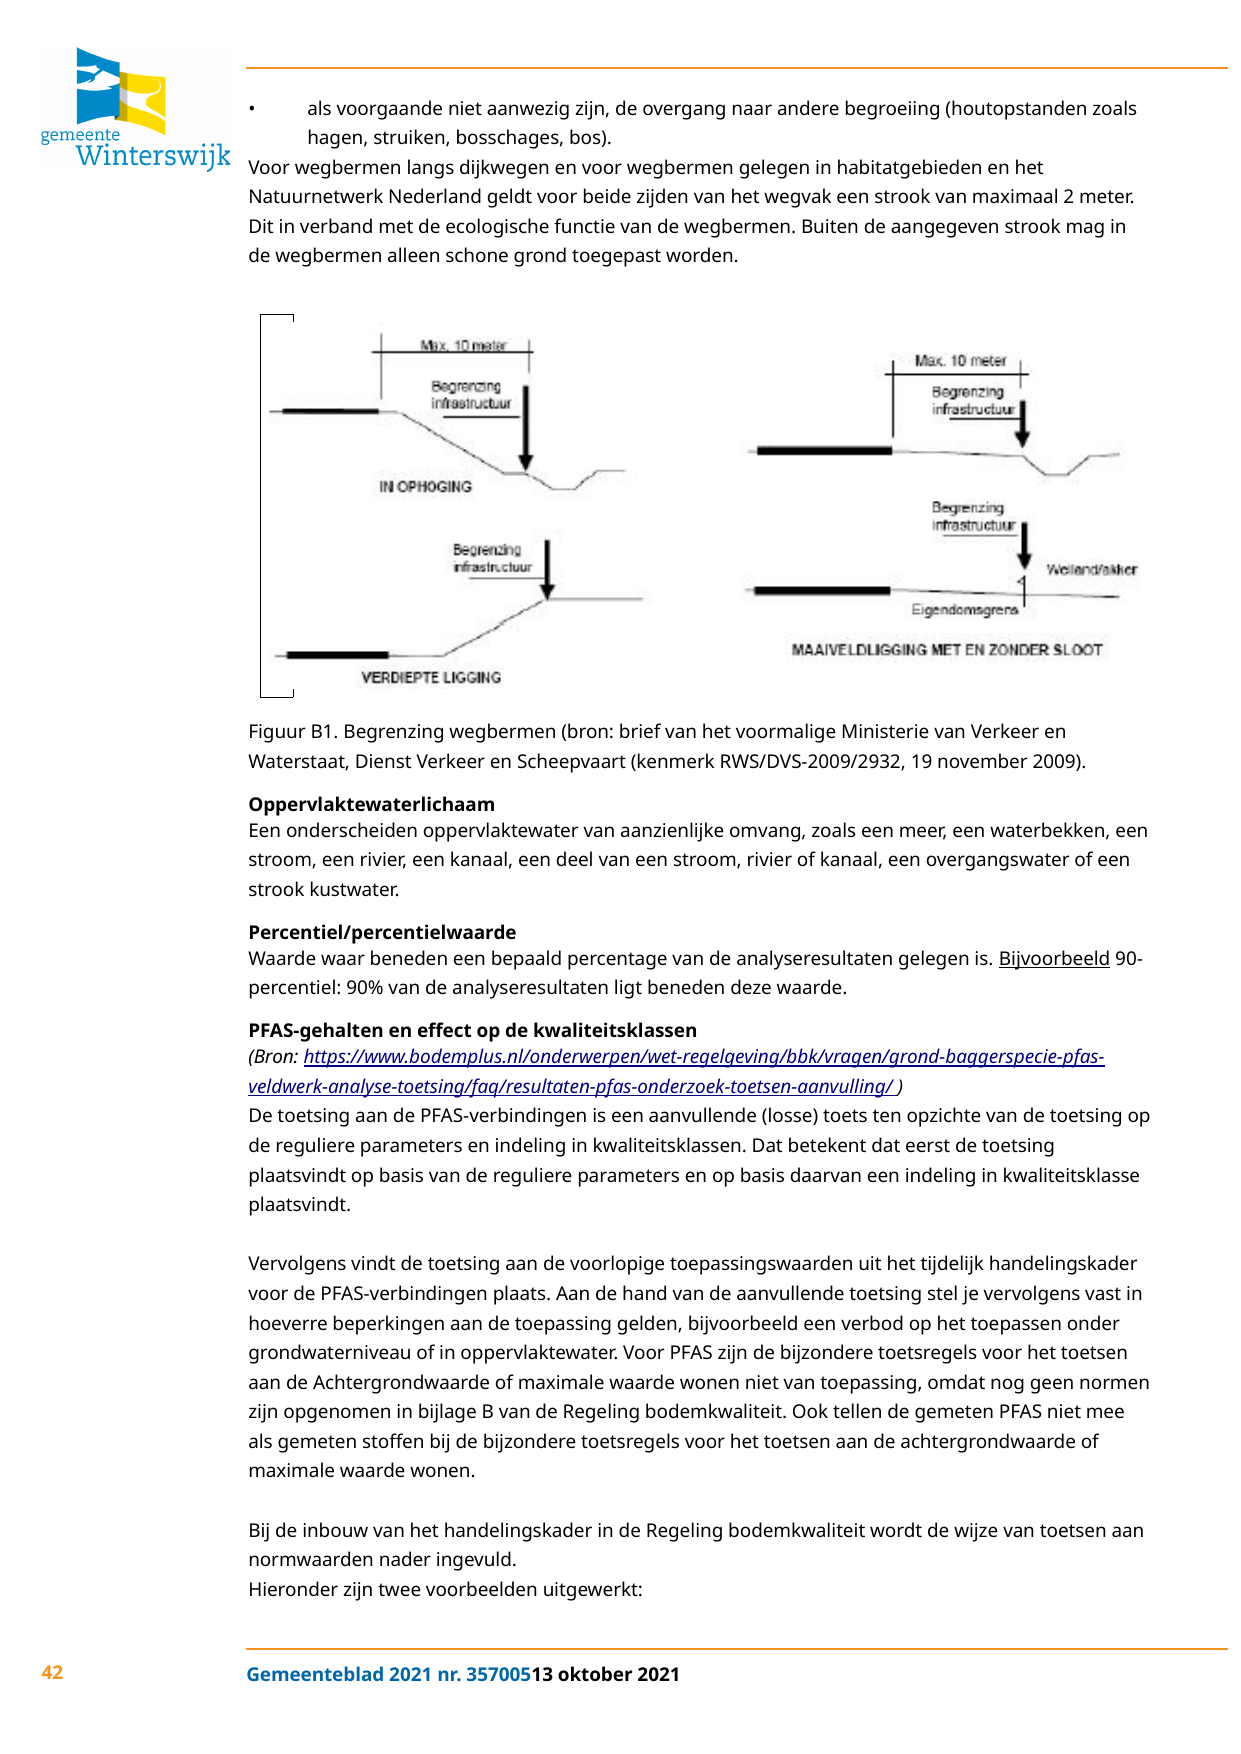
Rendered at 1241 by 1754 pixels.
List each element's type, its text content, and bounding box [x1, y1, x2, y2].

text Vervolgens vindt de toetsing aan de voorlopige toepassingswaarden uit het tijdelijk handelingskader voor de PFAS-verbindingen plaats. Aan de hand van de aanvullende toetsing stel je vervolgens vast in hoeverre beperkingen aan de toepassing gelden, bijvoorbeeld een verbod op het toepassen onder grondwaterniveau of in oppervlaktewater. Voor PFAS zijn de bijzondere toetsregels voor het toetsen aan de Achtergrondwaarde of maximale waarde wonen niet van toepassing, omdat nog geen normen zijn opgenomen in bijlage B van de Regeling bodemkwaliteit. Ook tellen de gemeten PFAS niet mee als gemeten stoffen bij de bijzondere toetsregels voor het toetsen aan de achtergrondwaarde of maximale waarde wonen. [248, 1251, 1152, 1483]
text (Bron: https://www.bodemplus.nl/onderwerpen/wet-regelgeving/bbk/vragen/grond-baggerspecie-pfas-veldwerk-analyse-toetsing/faq/resultaten-pfas-onderzoek-toetsen-aanvulling/ ) [248, 1043, 1152, 1099]
text Oppervlaktewaterlichaam [248, 791, 1152, 817]
picture [225, 153, 231, 162]
text Waarde waar beneden een bepaald percentage van de analyseresultaten gelegen is. Bijvoorbeeld 90-percentiel: 90% van de analyseresultaten ligt beneden deze waarde. [248, 945, 1152, 1000]
text Een onderscheiden oppervlaktewater van aanzienlijke omvang, zoals een meer, een waterbekken, een stroom, een rivier, een kanaal, een deel van een stroom, rivier of kanaal, een overgangswater of een strook kustwater. [248, 817, 1152, 902]
picture [268, 322, 1155, 689]
text Bij de inbouw van het handelingskader in de Regeling bodemkwaliteit wordt de wijze van toetsen aan normwaarden nader ingevuld. [248, 1517, 1152, 1572]
text De toetsing aan de PFAS-verbindingen is een aanvullende (losse) toets ten opzichte van de toetsing op de reguliere parameters en indeling in kwaliteitsklassen. Dat betekent dat eerst de toetsing plaatsvindt op basis van de reguliere parameters en op basis daarvan een indeling in kwaliteitsklasse plaatsvindt. [248, 1103, 1152, 1217]
list als voorgaande niet aanwezig zijn, de overgang naar andere begroeiing (houtopstanden zoals hagen, struiken, bosschages, bos). [248, 95, 1152, 150]
text Percentiel/percentielwaarde [248, 919, 1152, 945]
text PFAS-gehalten en effect op de kwaliteitsklassen [248, 1018, 1152, 1043]
text Figuur B1. Begrenzing wegbermen (bron: brief van het voormalige Ministerie van Verkeer en Waterstaat, Dienst Verkeer en Scheepvaart (kenmerk RWS/DVS‐2009/2932, 19 november 2009). [248, 718, 1152, 774]
text Voor wegbermen langs dijkwegen en voor wegbermen gelegen in habitatgebieden en het Natuurnetwerk Nederland geldt voor beide zijden van het wegvak een strook van maximaal 2 meter. Dit in verband met de ecologische functie van de wegbermen. Buiten de aangegeven strook mag in de wegbermen alleen schone grond toegepast worden. [248, 154, 1152, 268]
text Hieronder zijn twee voorbeelden uitgewerkt: [248, 1576, 1152, 1602]
picture [41, 47, 231, 172]
